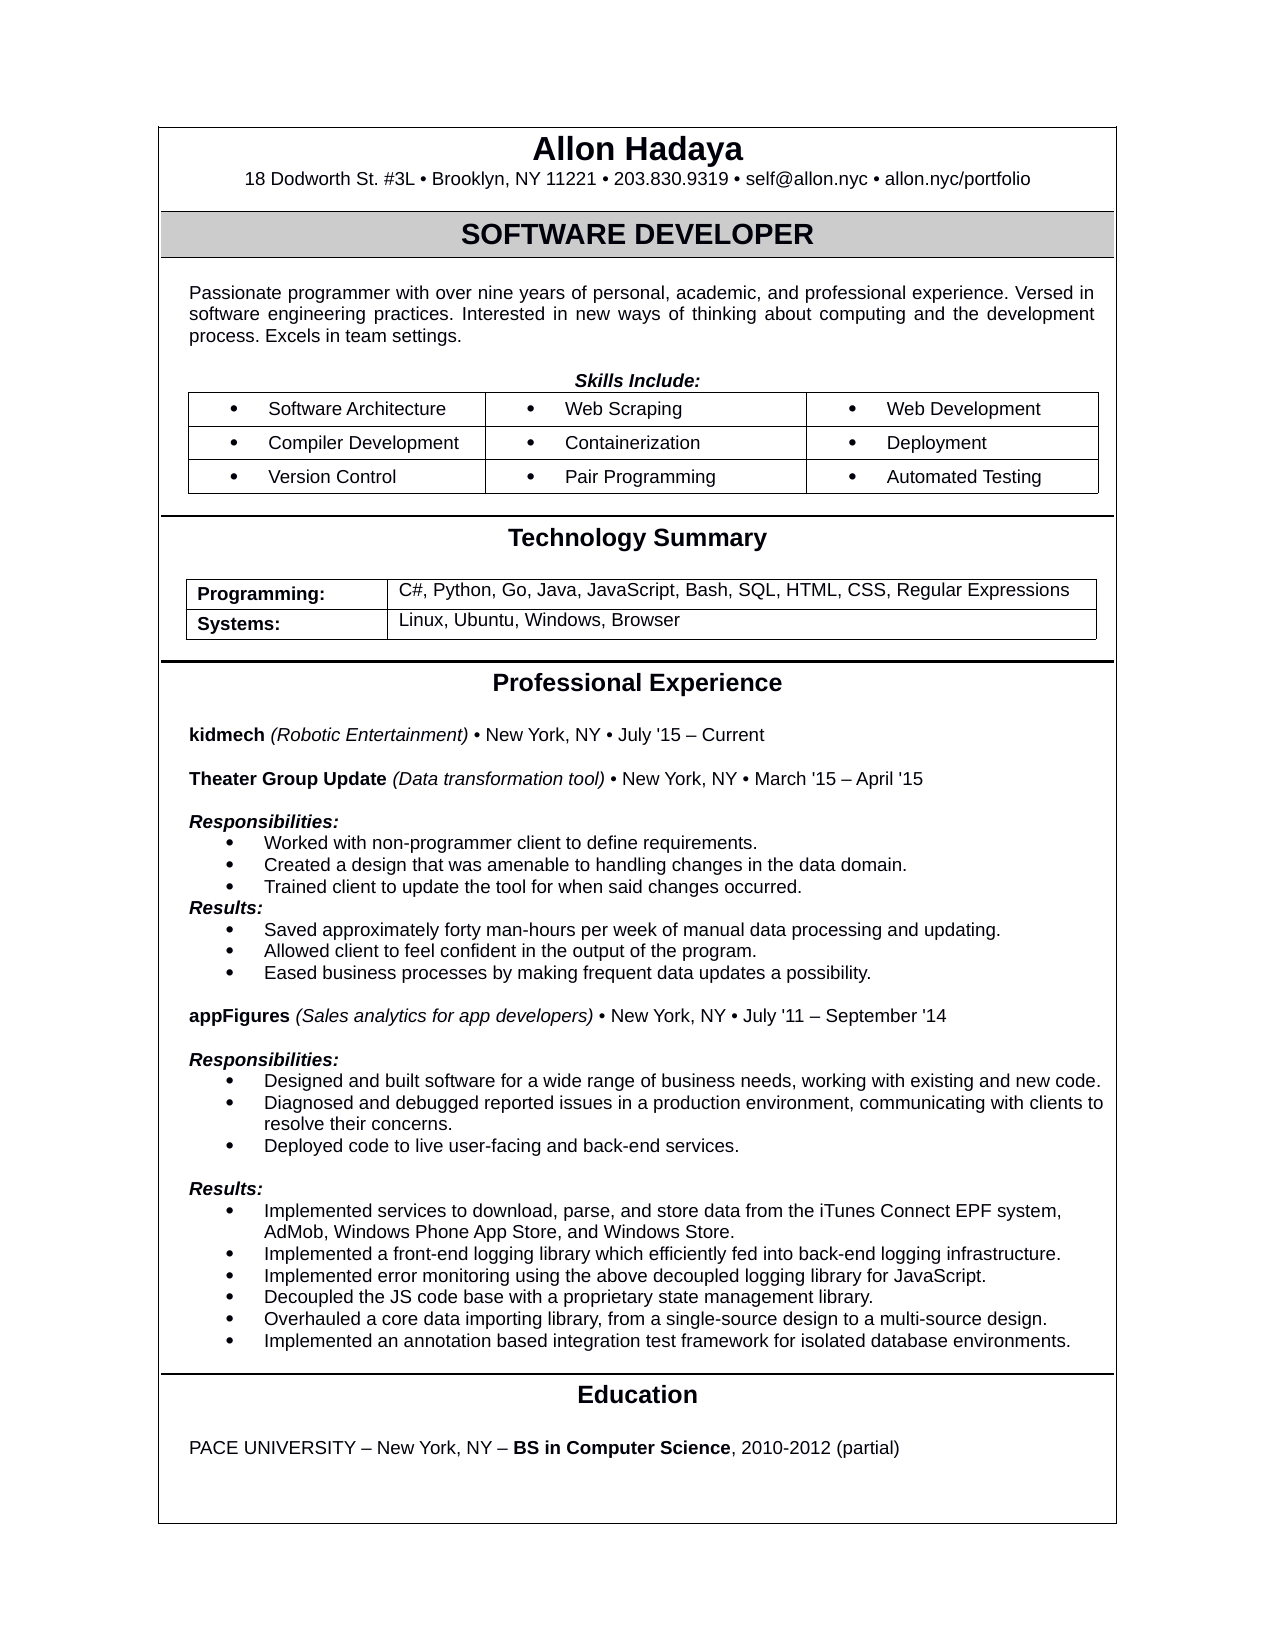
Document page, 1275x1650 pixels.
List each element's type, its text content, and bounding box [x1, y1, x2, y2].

table_header C#, Python, Go, Java, JavaScript, Bash, SQL, HTML, CSS, Regular Expressions [388, 580, 1096, 609]
text PACE UNIVERSITY – New York, NY – BS in Computer Science, 2010-2012 (partial) [189, 1437, 1114, 1458]
table_cell Pair Programming [486, 460, 806, 493]
list Diagnosed and debugged reported issues in a production environment, communicating with clients to resolve their concerns. [226, 1092, 1114, 1135]
list Allowed client to feel confident in the output of the program. [226, 940, 1114, 962]
text kidmech (Robotic Entertainment) • New York, NY • July '15 – Current [189, 724, 1114, 746]
list Designed and built software for a wide range of business needs, working with existing and new code. [226, 1070, 1114, 1092]
table_cell Systems: [187, 610, 387, 639]
table_cell Automated Testing [807, 460, 1098, 493]
list Implemented a front-end logging library which efficiently fed into back-end logging infrastructure. [226, 1243, 1114, 1264]
list Overhauled a core data importing library, from a single-source design to a multi-source design. [226, 1308, 1114, 1329]
table_header Education [161, 1375, 1114, 1415]
table_cell Version Control [189, 460, 485, 493]
table_header Software Architecture [189, 393, 485, 426]
text 18 Dodworth St. #3L • Brooklyn, NY 11221 • 203.830.9319 • self@allon.nyc • allon.nyc/portfolio [161, 167, 1114, 189]
text Responsibilities: [189, 1048, 1114, 1070]
list Implemented error monitoring using the above decoupled logging library for JavaScript. [226, 1264, 1114, 1286]
table_header Technology Summary [161, 517, 1114, 557]
table_header Professional Experience [161, 663, 1114, 703]
list Eased business processes by making frequent data updates a possibility. [226, 962, 1114, 984]
list Worked with non-programmer client to define requirements. [226, 832, 1114, 854]
table_header Web Scraping [486, 393, 806, 426]
text appFigures (Sales analytics for app developers) • New York, NY • July '11 – September '14 [189, 1005, 1114, 1027]
list Implemented services to download, parse, and store data from the iTunes Connect EPF system, AdMob, Windows Phone App Store, and Windows Store. [226, 1199, 1114, 1243]
list Created a design that was amenable to handling changes in the data domain. [226, 854, 1114, 875]
text Allon Hadaya [161, 129, 1114, 167]
text Theater Group Update (Data transformation tool) • New York, NY • March '15 – April '15 [189, 767, 1114, 789]
list Implemented an annotation based integration test framework for isolated database environments. [226, 1329, 1114, 1351]
text Results: [189, 1178, 1114, 1199]
table_cell Deployment [807, 427, 1098, 459]
list Deployed code to live user-facing and back-end services. [226, 1135, 1114, 1156]
table_cell Compiler Development [189, 427, 485, 459]
text Skills Include: [161, 370, 1114, 392]
text Responsibilities: [189, 811, 1114, 832]
text Passionate programmer with over nine years of personal, academic, and professional experience. Versed in software engineering practices. Interested in new ways of thinking about computing and the development process. Excels in team settings. [189, 258, 1095, 346]
text Results: [189, 897, 1114, 919]
list Decoupled the JS code base with a proprietary state management library. [226, 1286, 1114, 1308]
list Trained client to update the tool for when said changes occurred. [226, 875, 1114, 897]
list Saved approximately forty man-hours per week of manual data processing and updating. [226, 919, 1114, 940]
table_cell Linux, Ubuntu, Windows, Browser [388, 610, 1096, 639]
table_header SOFTWARE DEVELOPER [161, 212, 1114, 257]
table_header Programming: [187, 580, 387, 609]
table_header Web Development [807, 393, 1098, 426]
table_cell Containerization [486, 427, 806, 459]
